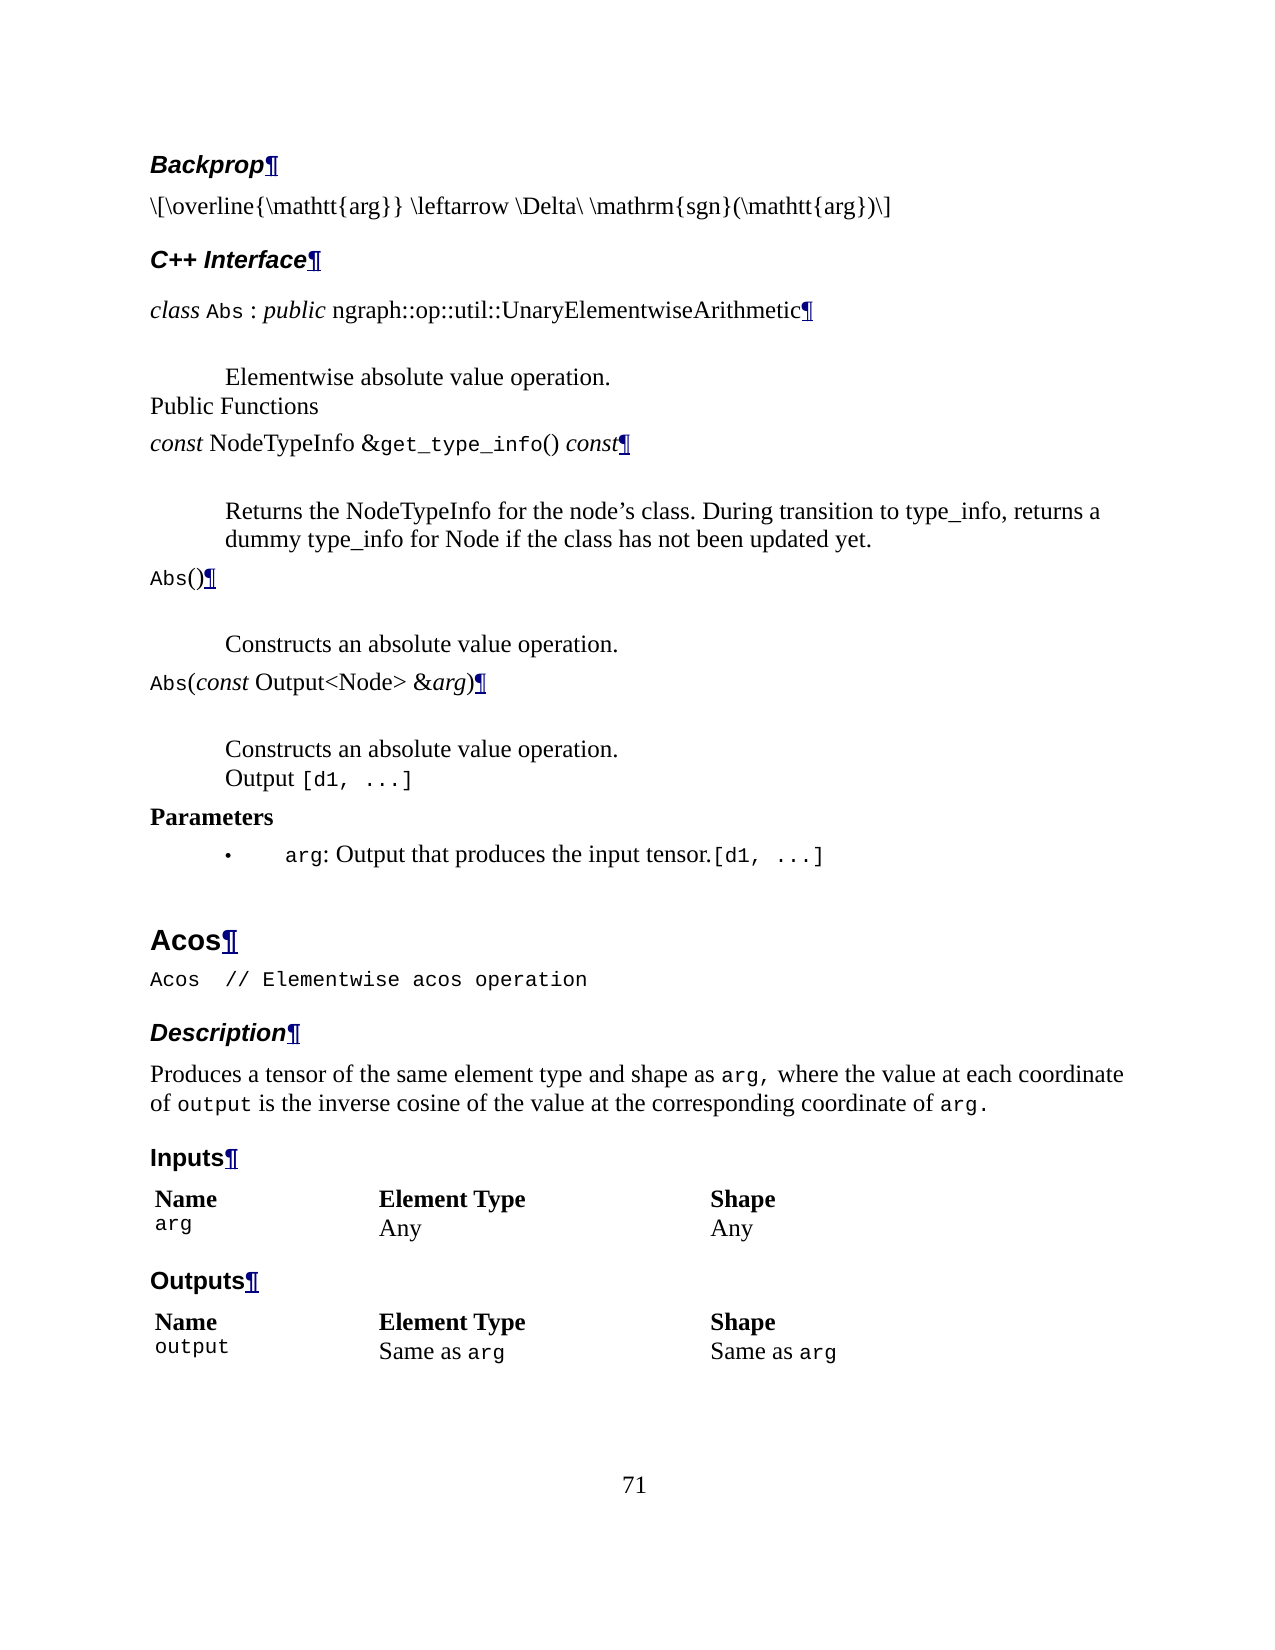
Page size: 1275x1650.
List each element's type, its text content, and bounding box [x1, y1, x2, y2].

table_header Shape [706, 1308, 1125, 1336]
table_cell output [150, 1336, 374, 1366]
text class Abs : public ngraph::op::util::UnaryElementwiseArithmetic¶ [150, 295, 1125, 353]
text Acos // Elementwise acos operation [150, 969, 1125, 993]
text \[\overline{\mathtt{arg}} \leftarrow \Delta\ \mathrm{sgn}(\mathtt{arg})\] [150, 191, 1125, 220]
table_header Name [150, 1184, 374, 1213]
table_cell Same as arg [706, 1336, 1125, 1366]
text Abs()¶ [150, 562, 1125, 621]
subtitle Outputs¶ [150, 1266, 1125, 1295]
text Abs(const Output<Node> &arg)¶ [150, 667, 1125, 726]
table_cell arg [150, 1213, 374, 1241]
subtitle Acos¶ [150, 923, 1125, 956]
subtitle Description¶ [150, 1018, 1125, 1046]
subtitle C++ Interface¶ [150, 245, 1125, 273]
text Returns the NodeTypeInfo for the node’s class. During transition to type_info, returns a dummy type_info for Node if the class has not been updated yet. [225, 496, 1125, 553]
subtitle Backprop¶ [150, 150, 1125, 178]
table_cell Any [706, 1213, 1125, 1241]
table_header Name [150, 1308, 374, 1336]
text Produces a tensor of the same element type and shape as arg, where the value at each coordinate of output is the inverse cosine of the value at the corresponding coordinate of arg. [150, 1059, 1125, 1118]
text Output [d1, ...] [225, 763, 1125, 793]
text Public Functions [150, 391, 1125, 419]
table_cell Same as arg [374, 1336, 706, 1366]
text Elementwise absolute value operation. [225, 362, 1125, 391]
table_header Element Type [374, 1308, 706, 1336]
text Constructs an absolute value operation. [225, 734, 1125, 763]
list arg: Output that produces the input tensor.[d1, ...] [225, 839, 1125, 869]
table_cell Any [374, 1213, 706, 1241]
text Constructs an absolute value operation. [225, 629, 1125, 658]
table_header Shape [706, 1184, 1125, 1213]
text Parameters [150, 802, 1125, 831]
subtitle Inputs¶ [150, 1143, 1125, 1171]
table_header Element Type [374, 1184, 706, 1213]
text const NodeTypeInfo &get_type_info() const¶ [150, 428, 1125, 487]
